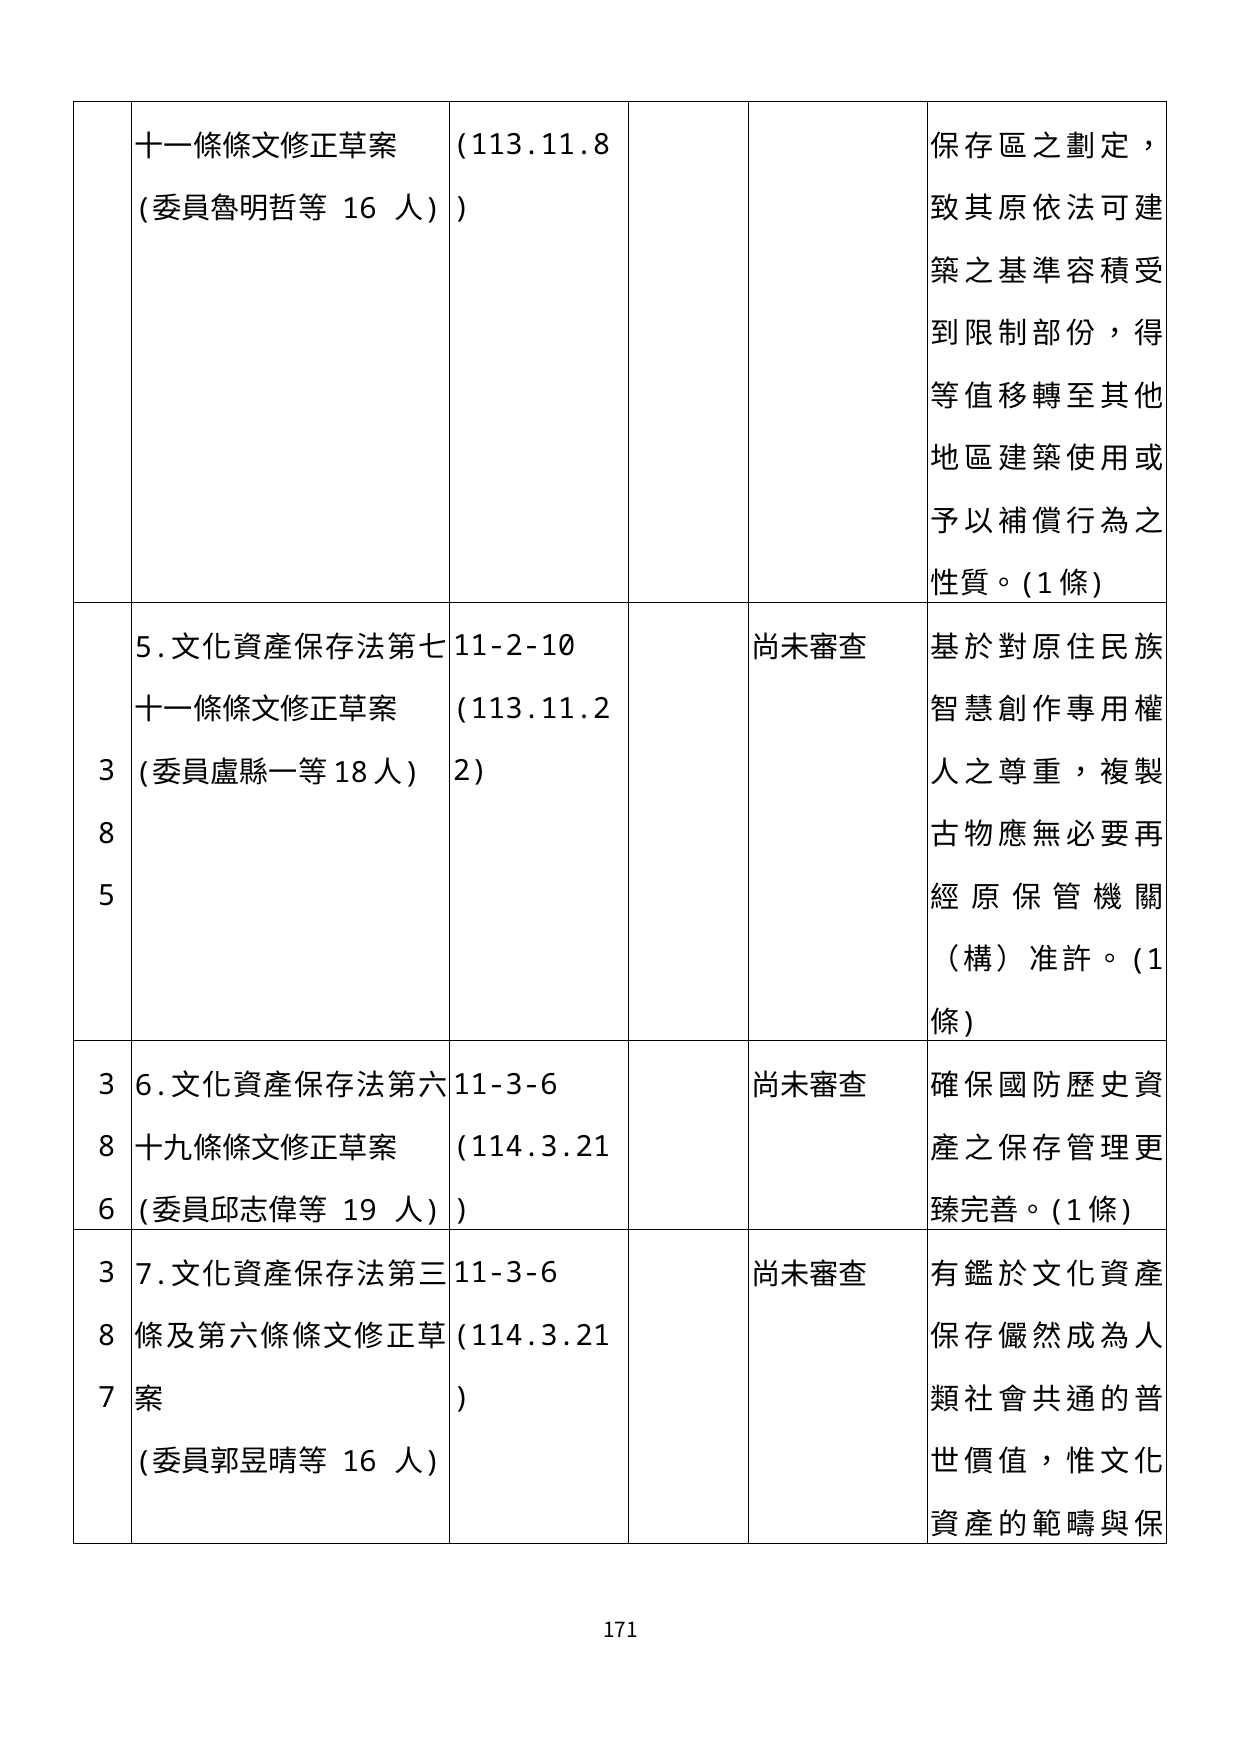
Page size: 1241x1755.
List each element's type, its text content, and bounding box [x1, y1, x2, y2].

table_cell [629, 1041, 748, 1229]
table_cell (113.11.8) [450, 102, 628, 602]
table_cell [74, 102, 131, 602]
table_cell [74, 1230, 131, 1542]
table_cell 11-3-6 (114.3.21) [450, 1230, 628, 1542]
table_cell 尚未審查 [749, 1041, 927, 1229]
table_cell [74, 1041, 131, 1229]
table_cell 基於對原住民族智慧創作專用權人之尊重，複製古物應無必要再經原保管機關（構）准許。(1條) [928, 603, 1166, 1040]
table_cell 確保國防歷史資產之保存管理更臻完善。(1條) [928, 1041, 1166, 1229]
table_cell [749, 102, 927, 602]
table_cell 7.文化資產保存法第三條及第六條條文修正草案 (委員郭昱晴等 16 人) [132, 1230, 449, 1542]
table_cell 11-3-6 (114.3.21) [450, 1041, 628, 1229]
table_cell 保存區之劃定，致其原依法可建築之基準容積受到限制部份，得等值移轉至其他地區建築使用或予以補償行為之性質。(1條) [928, 102, 1166, 602]
table_cell 尚未審查 [749, 1230, 927, 1542]
table_cell [74, 603, 131, 1040]
table_cell [629, 603, 748, 1040]
table_cell 6.文化資產保存法第六十九條條文修正草案 (委員邱志偉等 19 人) [132, 1041, 449, 1229]
table_cell 尚未審查 [749, 603, 927, 1040]
table_cell 5.文化資產保存法第七十一條條文修正草案 (委員盧縣一等18人) [132, 603, 449, 1040]
table_cell [629, 1230, 748, 1542]
table_cell 11-2-10 (113.11.22) [450, 603, 628, 1040]
table_cell 有鑑於文化資產保存儼然成為人類社會共通的普世價值，惟文化資產的範疇與保 [928, 1230, 1166, 1542]
table_cell [629, 102, 748, 602]
table_cell 十一條條文修正草案 (委員魯明哲等 16 人) [132, 102, 449, 602]
